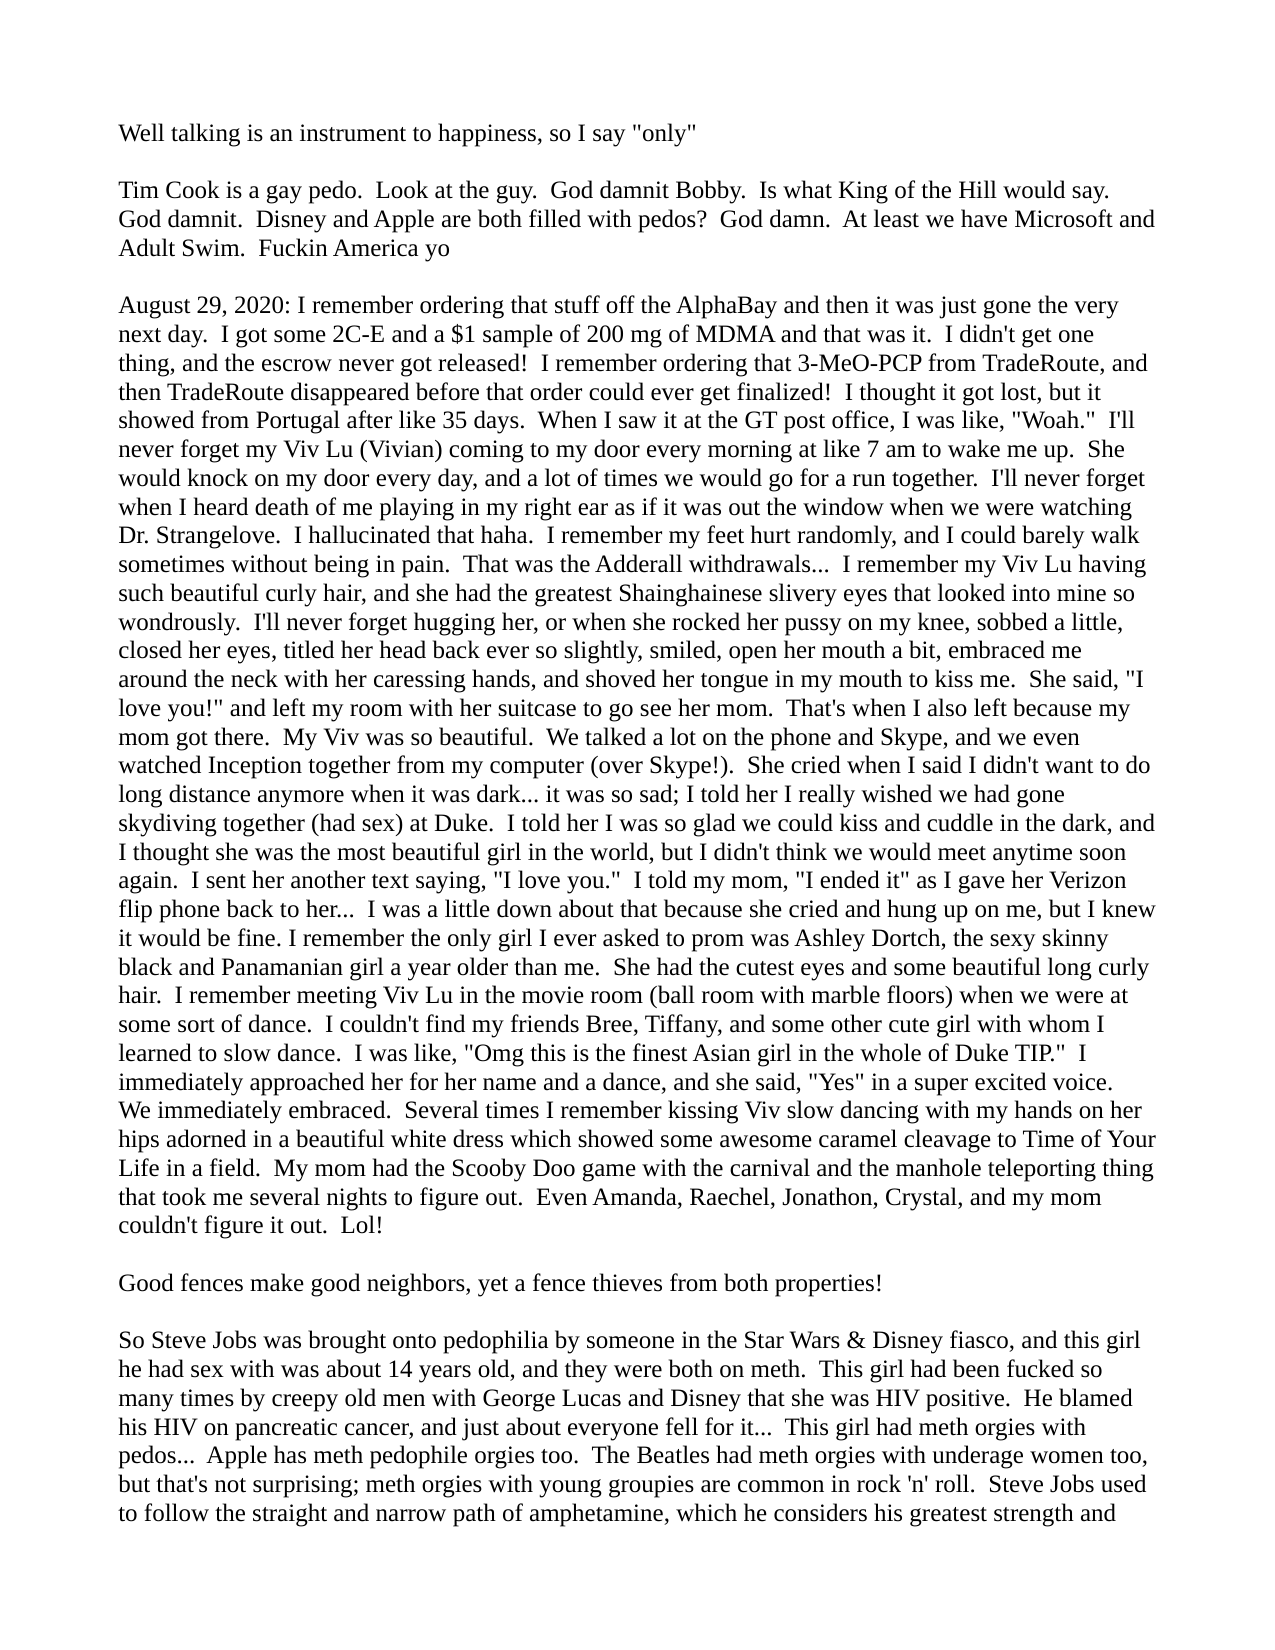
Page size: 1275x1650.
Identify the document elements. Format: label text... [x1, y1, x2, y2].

text So Steve Jobs was brought onto pedophilia by someone in the Star Wars & Disney fiasco, and this girl he had sex with was about 14 years old, and they were both on meth. This girl had been fucked so many times by creepy old men with George Lucas and Disney that she was HIV positive. He blamed his HIV on pancreatic cancer, and just about everyone fell for it... This girl had meth orgies with pedos... Apple has meth pedophile orgies too. The Beatles had meth orgies with underage women too, but that's not surprising; meth orgies with young groupies are common in rock 'n' roll. Steve Jobs used to follow the straight and narrow path of amphetamine, which he considers his greatest strength and [118, 1326, 1157, 1527]
text Good fences make good neighbors, yet a fence thieves from both properties! [118, 1268, 1157, 1297]
text Well talking is an instrument to happiness, so I say "only" [118, 118, 1157, 147]
text August 29, 2020: I remember ordering that stuff off the AlphaBay and then it was just gone the very next day. I got some 2C-E and a $1 sample of 200 mg of MDMA and that was it. I didn't get one thing, and the escrow never got released! I remember ordering that 3-MeO-PCP from TradeRoute, and then TradeRoute disappeared before that order could ever get finalized! I thought it got lost, but it showed from Portugal after like 35 days. When I saw it at the GT post office, I was like, "Woah." I'll never forget my Viv Lu (Vivian) coming to my door every morning at like 7 am to wake me up. She would knock on my door every day, and a lot of times we would go for a run together. I'll never forget when I heard death of me playing in my right ear as if it was out the window when we were watching Dr. Strangelove. I hallucinated that haha. I remember my feet hurt randomly, and I could barely walk sometimes without being in pain. That was the Adderall withdrawals... I remember my Viv Lu having such beautiful curly hair, and she had the greatest Shainghainese slivery eyes that looked into mine so wondrously. I'll never forget hugging her, or when she rocked her pussy on my knee, sobbed a little, closed her eyes, titled her head back ever so slightly, smiled, open her mouth a bit, embraced me around the neck with her caressing hands, and shoved her tongue in my mouth to kiss me. She said, "I love you!" and left my room with her suitcase to go see her mom. That's when I also left because my mom got there. My Viv was so beautiful. We talked a lot on the phone and Skype, and we even watched Inception together from my computer (over Skype!). She cried when I said I didn't want to do long distance anymore when it was dark... it was so sad; I told her I really wished we had gone skydiving together (had sex) at Duke. I told her I was so glad we could kiss and cuddle in the dark, and I thought she was the most beautiful girl in the world, but I didn't think we would meet anytime soon again. I sent her another text saying, "I love you." I told my mom, "I ended it" as I gave her Verizon flip phone back to her... I was a little down about that because she cried and hung up on me, but I knew it would be fine. I remember the only girl I ever asked to prom was Ashley Dortch, the sexy skinny black and Panamanian girl a year older than me. She had the cutest eyes and some beautiful long curly hair. I remember meeting Viv Lu in the movie room (ball room with marble floors) when we were at some sort of dance. I couldn't find my friends Bree, Tiffany, and some other cute girl with whom I learned to slow dance. I was like, "Omg this is the finest Asian girl in the whole of Duke TIP." I immediately approached her for her name and a dance, and she said, "Yes" in a super excited voice. We immediately embraced. Several times I remember kissing Viv slow dancing with my hands on her hips adorned in a beautiful white dress which showed some awesome caramel cleavage to Time of Your Life in a field. My mom had the Scooby Doo game with the carnival and the manhole teleporting thing that took me several nights to figure out. Even Amanda, Raechel, Jonathon, Crystal, and my mom couldn't figure it out. Lol! [118, 291, 1157, 1239]
text Tim Cook is a gay pedo. Look at the guy. God damnit Bobby. Is what King of the Hill would say. God damnit. Disney and Apple are both filled with pedos? God damn. At least we have Microsoft and Adult Swim. Fuckin America yo [118, 176, 1157, 262]
